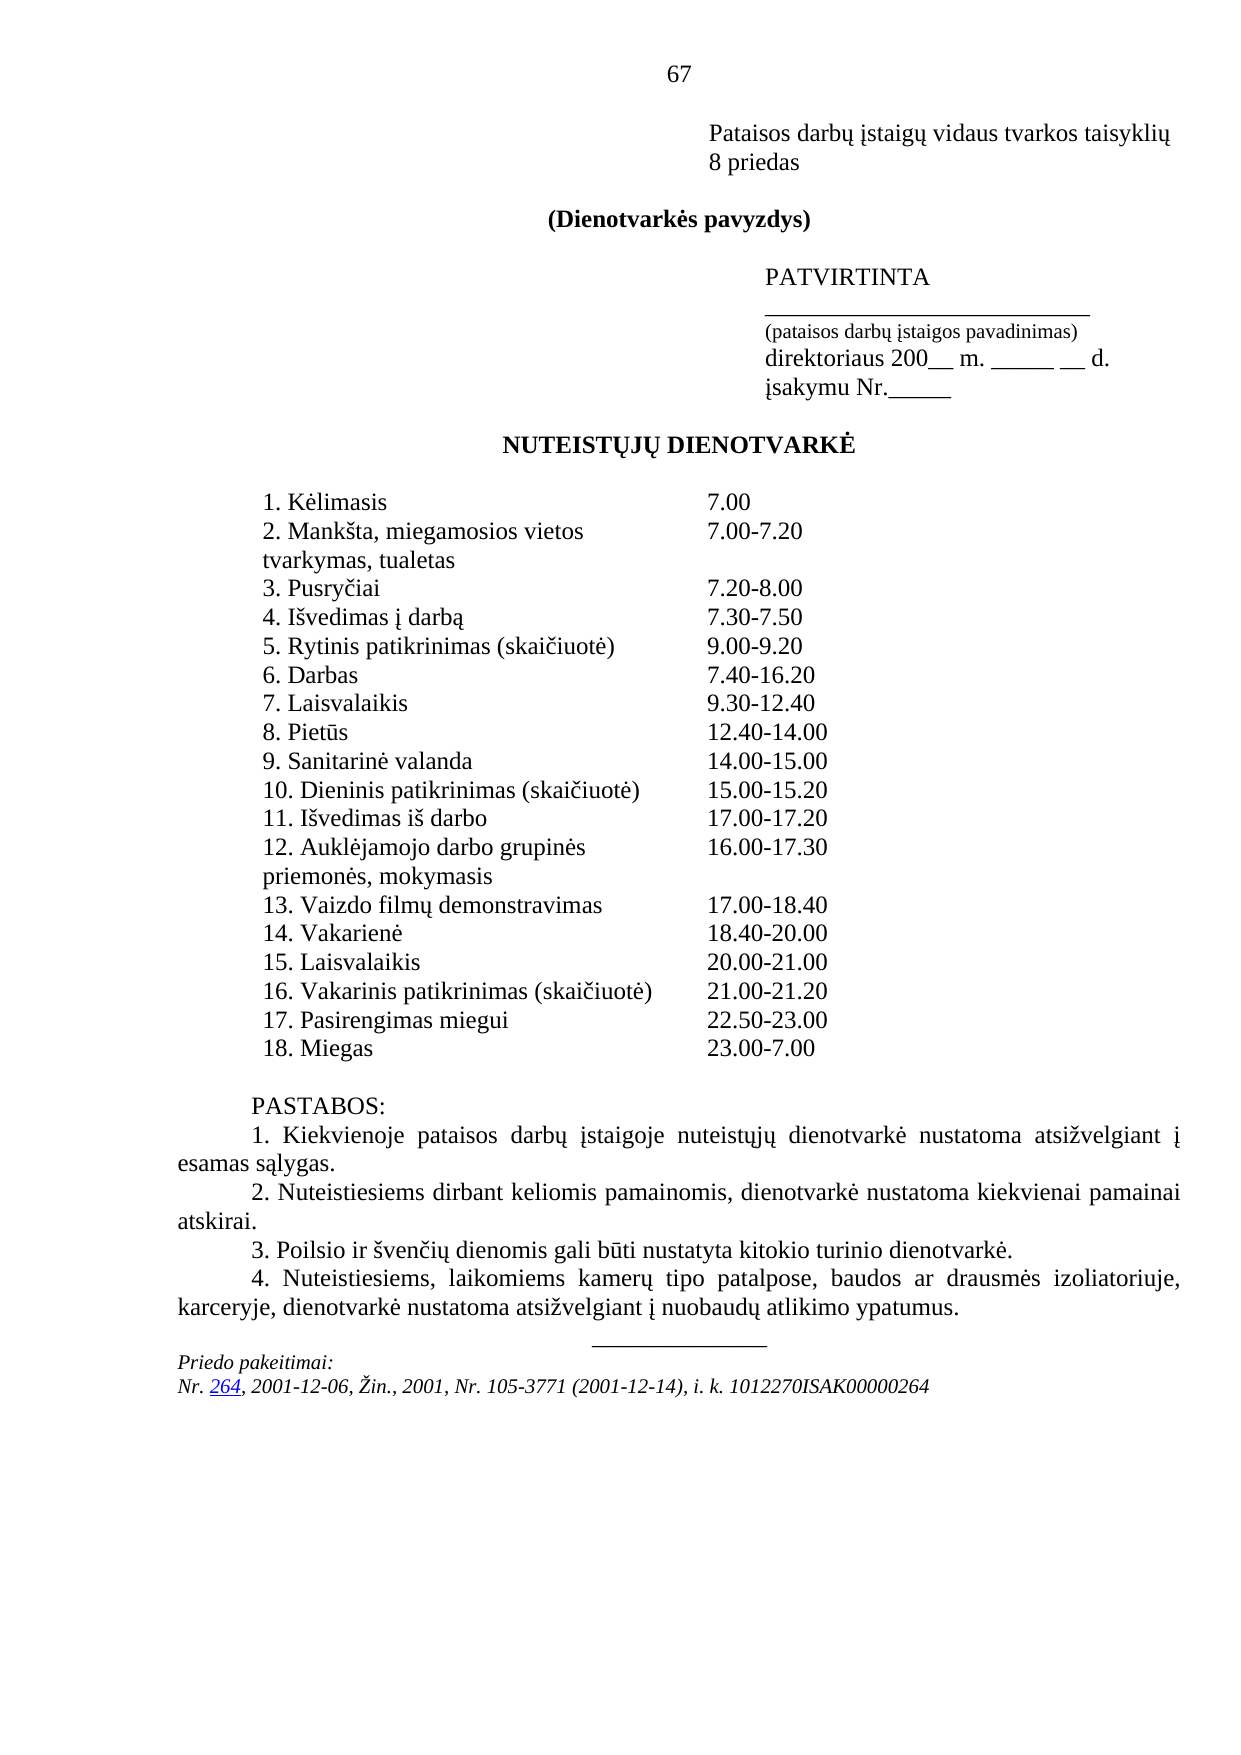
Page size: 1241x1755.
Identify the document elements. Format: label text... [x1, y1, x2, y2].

table_cell 4. Išvedimas į darbą [177, 602, 696, 631]
table_cell 13. Vaizdo filmų demonstravimas [177, 890, 696, 918]
text __________________________ [177, 291, 1181, 319]
table_cell 9.00-9.20 [696, 631, 1181, 660]
text NUTEISTŲJŲ DIENOTVARKĖ [177, 430, 1181, 458]
table_cell 8. Pietūs [177, 717, 696, 746]
text 1. Kiekvienoje pataisos darbų įstaigoje nuteistųjų dienotvarkė nustatoma atsižvelgiant į esamas sąlygas. [177, 1120, 1181, 1177]
text direktoriaus 200__ m. _____ __ d. [177, 343, 1181, 372]
table_cell 17.00-17.20 [696, 804, 1181, 832]
table_cell 7.30-7.50 [696, 602, 1181, 631]
table_cell 6. Darbas [177, 660, 696, 688]
text Priedo pakeitimai: [177, 1350, 1181, 1374]
table_cell 7.00-7.20 [696, 516, 1181, 573]
table_cell 5. Rytinis patikrinimas (skaičiuotė) [177, 631, 696, 660]
table_cell 16. Vakarinis patikrinimas (skaičiuotė) [177, 976, 696, 1005]
table_cell 14. Vakarienė [177, 919, 696, 947]
table_cell 17.00-18.40 [696, 890, 1181, 918]
table_cell 21.00-21.20 [696, 976, 1181, 1005]
table_cell 7.20-8.00 [696, 574, 1181, 602]
table_cell 9.30-12.40 [696, 689, 1181, 717]
table_cell 7. Laisvalaikis [177, 689, 696, 717]
text 4. Nuteistiesiems, laikomiems kamerų tipo patalpose, baudos ar drausmės izoliatoriuje, karceryje, dienotvarkė nustatoma atsižvelgiant į nuobaudų atlikimo ypatumus. [177, 1263, 1181, 1321]
table_cell 23.00-7.00 [696, 1034, 1181, 1062]
text įsakymu Nr._____ [177, 372, 1181, 401]
table_cell 2. Mankšta, miegamosios vietos tvarkymas, tualetas [177, 516, 696, 573]
table_cell 12.40-14.00 [696, 717, 1181, 746]
text 2. Nuteistiesiems dirbant keliomis pamainomis, dienotvarkė nustatoma kiekvienai pamainai atskirai. [177, 1177, 1181, 1235]
text PATVIRTINTA [177, 262, 1181, 291]
table_cell 9. Sanitarinė valanda [177, 746, 696, 775]
text ______________ [177, 1321, 1181, 1350]
table_cell 10. Dieninis patikrinimas (skaičiuotė) [177, 775, 696, 803]
text (pataisos darbų įstaigos pavadinimas) [177, 319, 1181, 343]
table_cell 12. Auklėjamojo darbo grupinės priemonės, mokymasis [177, 832, 696, 890]
text PASTABOS: [177, 1091, 1181, 1120]
table_cell 17. Pasirengimas miegui [177, 1005, 696, 1033]
table_header 7.00 [696, 487, 1181, 516]
text 3. Poilsio ir švenčių dienomis gali būti nustatyta kitokio turinio dienotvarkė. [177, 1235, 1181, 1263]
table_cell 18.40-20.00 [696, 919, 1181, 947]
table_cell 16.00-17.30 [696, 832, 1181, 890]
text 8 priedas [177, 147, 1181, 176]
table_cell 20.00-21.00 [696, 947, 1181, 976]
table_cell 22.50-23.00 [696, 1005, 1181, 1033]
table_cell 3. Pusryčiai [177, 574, 696, 602]
text (Dienotvarkės pavyzdys) [177, 204, 1181, 233]
table_cell 11. Išvedimas iš darbo [177, 804, 696, 832]
table_cell 14.00-15.00 [696, 746, 1181, 775]
table_header 1. Kėlimasis [177, 487, 696, 516]
table_cell 18. Miegas [177, 1034, 696, 1062]
table_cell 15. Laisvalaikis [177, 947, 696, 976]
text Nr. 264, 2001-12-06, Žin., 2001, Nr. 105-3771 (2001-12-14), i. k. 1012270ISAK00000264 [177, 1374, 1181, 1398]
text Pataisos darbų įstaigų vidaus tvarkos taisyklių [709, 118, 1181, 147]
table_cell 7.40-16.20 [696, 660, 1181, 688]
table_cell 15.00-15.20 [696, 775, 1181, 803]
